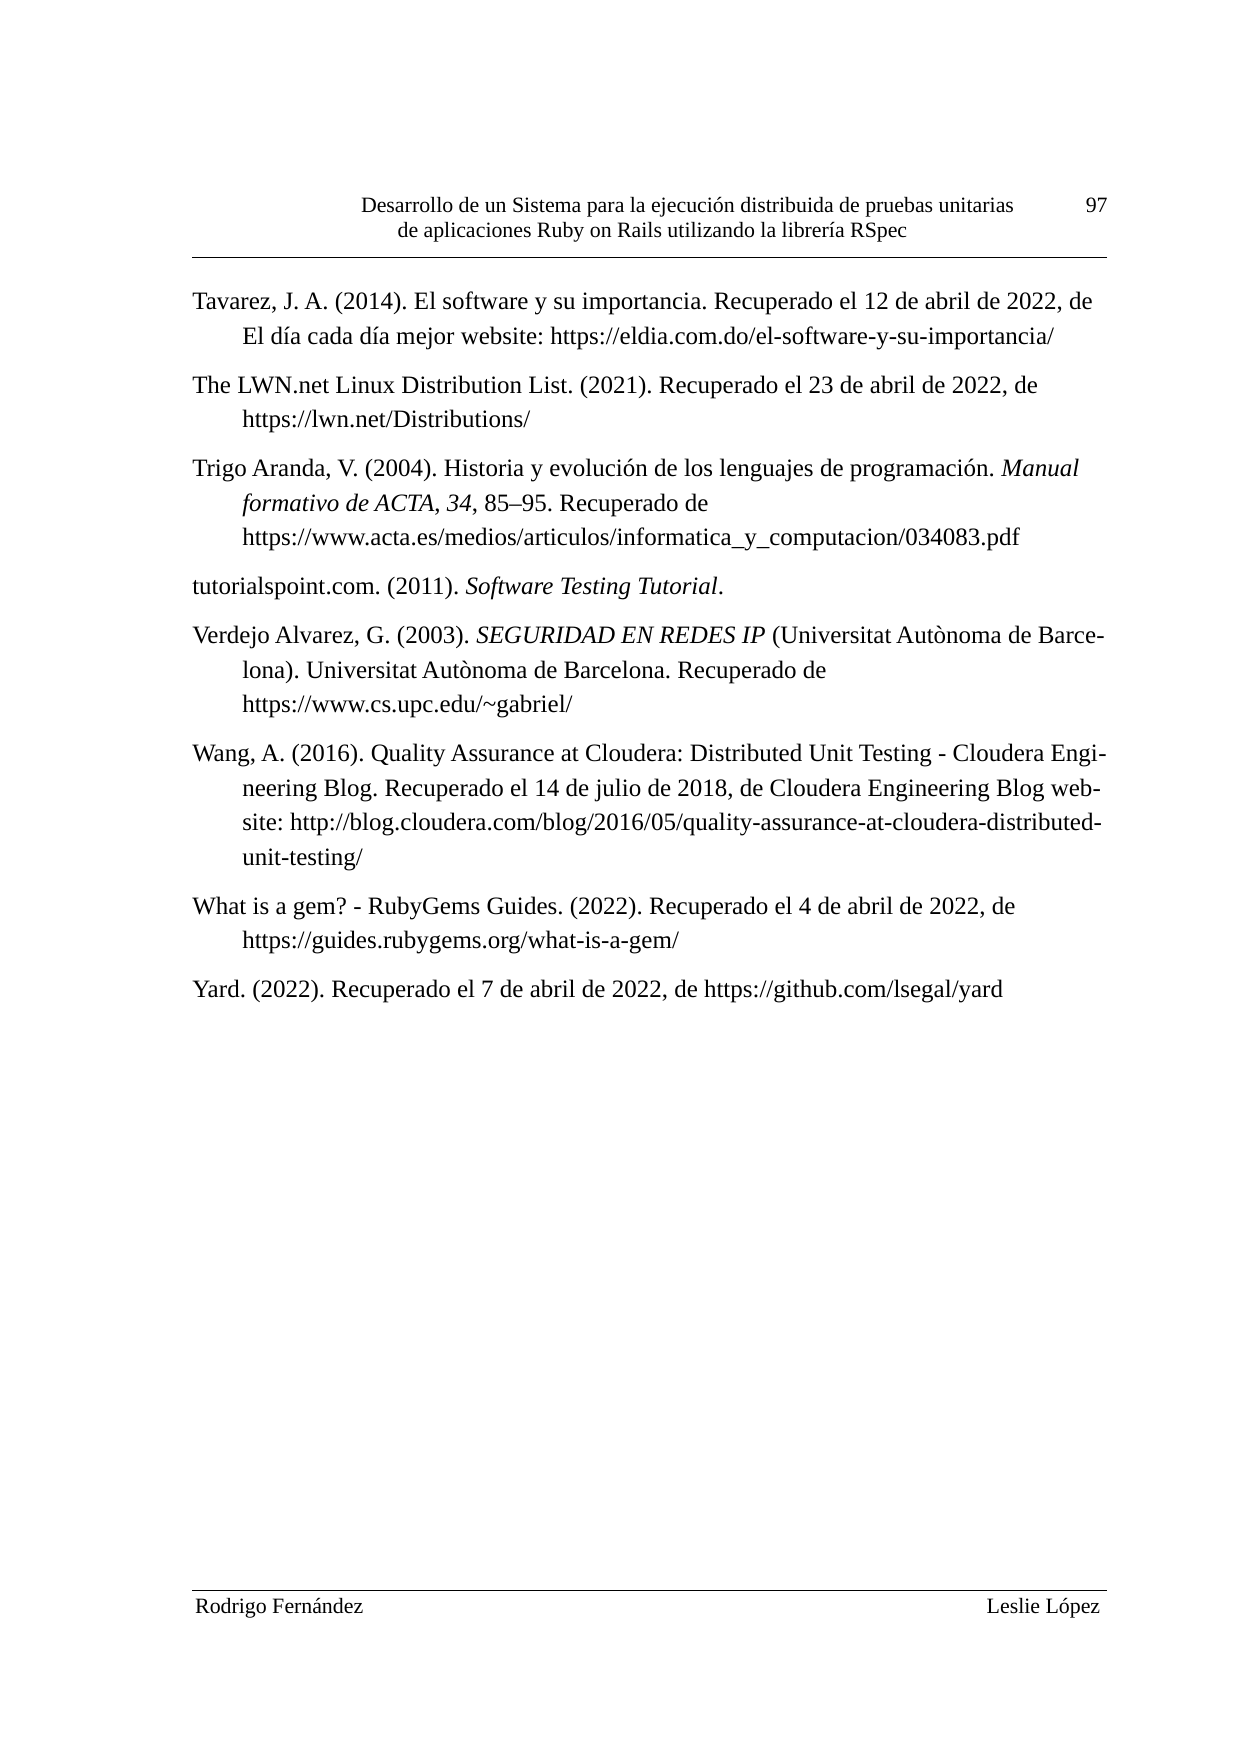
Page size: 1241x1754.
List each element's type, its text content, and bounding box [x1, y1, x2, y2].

text Wang, A. (2016). Quality Assurance at Cloudera: Distributed Unit Testing - Cloudera Engi­neering Blog. Recuperado el 14 de julio de 2018, de Cloudera Engineering Blog web­site: http://blog.cloudera.com/blog/2016/05/quality-assurance-at-cloudera-distributed-unit-testing/ [192, 738, 1107, 871]
text The LWN.net Linux Distribution List. (2021). Recuperado el 23 de abril de 2022, de https://lwn.net/Distributions/ [192, 370, 1107, 433]
text tutorialspoint.com. (2011). Software Testing Tutorial. [192, 571, 1107, 600]
text Trigo Aranda, V. (2004). Historia y evolución de los lenguajes de programación. Manual formativo de ACTA, 34, 85–95. Recuperado de https://www.acta.es/medios/articulos/informatica_y_computacion/034083.pdf [192, 453, 1107, 551]
text Tavarez, J. A. (2014). El software y su importancia. Recuperado el 12 de abril de 2022, de El día cada día mejor website: https://eldia.com.do/el-software-y-su-importancia/ [192, 286, 1107, 349]
text Yard. (2022). Recuperado el 7 de abril de 2022, de https://github.com/lsegal/yard [192, 974, 1107, 1003]
text What is a gem? - RubyGems Guides. (2022). Recuperado el 4 de abril de 2022, de https://guides.rubygems.org/what-is-a-gem/ [192, 891, 1107, 954]
text Verdejo Alvarez, G. (2003). SEGURIDAD EN REDES IP (Universitat Autònoma de Barce­lona). Universitat Autònoma de Barcelona. Recuperado de https://www.cs.upc.edu/~gabriel/ [192, 621, 1107, 718]
